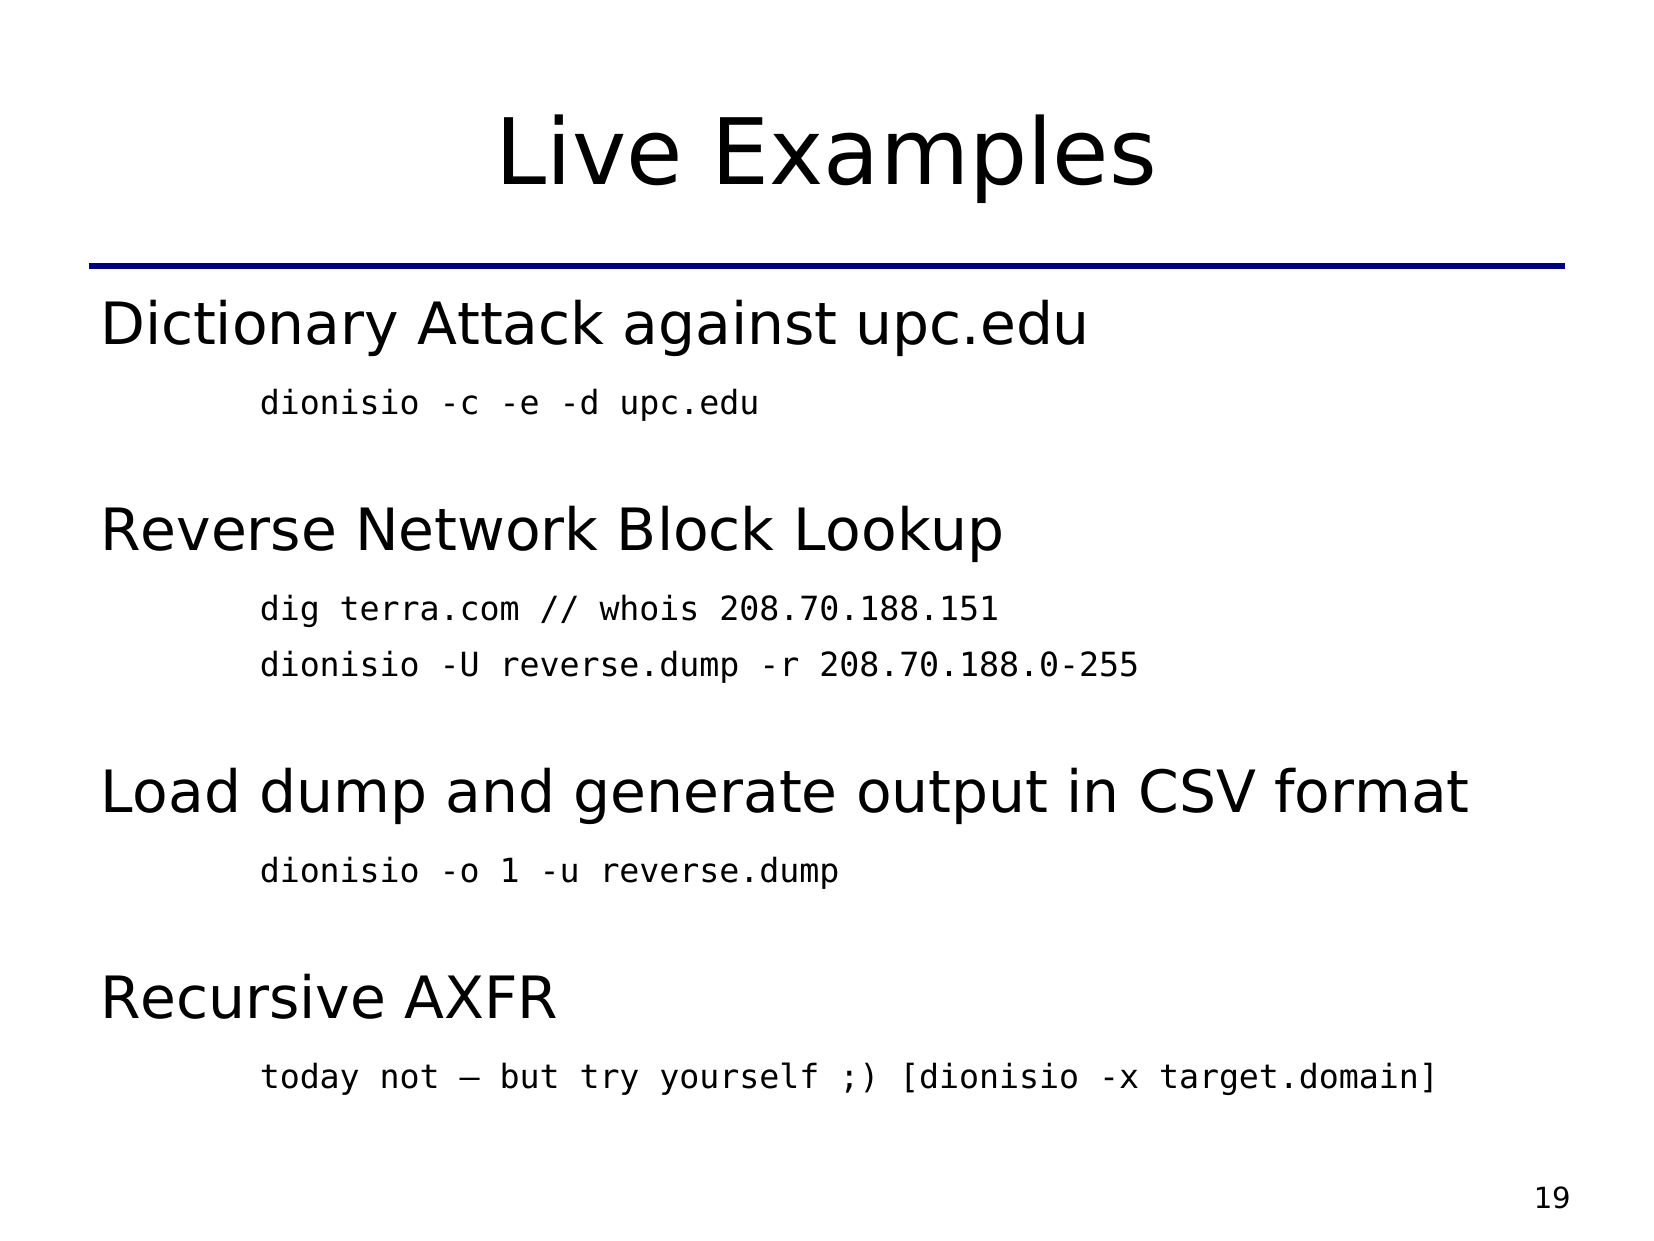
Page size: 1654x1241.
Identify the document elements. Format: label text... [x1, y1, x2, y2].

list Dictionary Attack against upc.edu dionisio -c -e -d upc.edu Reverse Network Block Lookup dig terra.com // whois 208.70.188.151 dionisio -U reverse.dump -r 208.70.188.0-255 Load dump and generate output in CSV format dionisio -o 1 -u reverse.dump Recursive AXFR today not – but try yourself ;) [dionisio -x target.domain] [82, 290, 1571, 1109]
title Live Examples [82, 49, 1571, 257]
